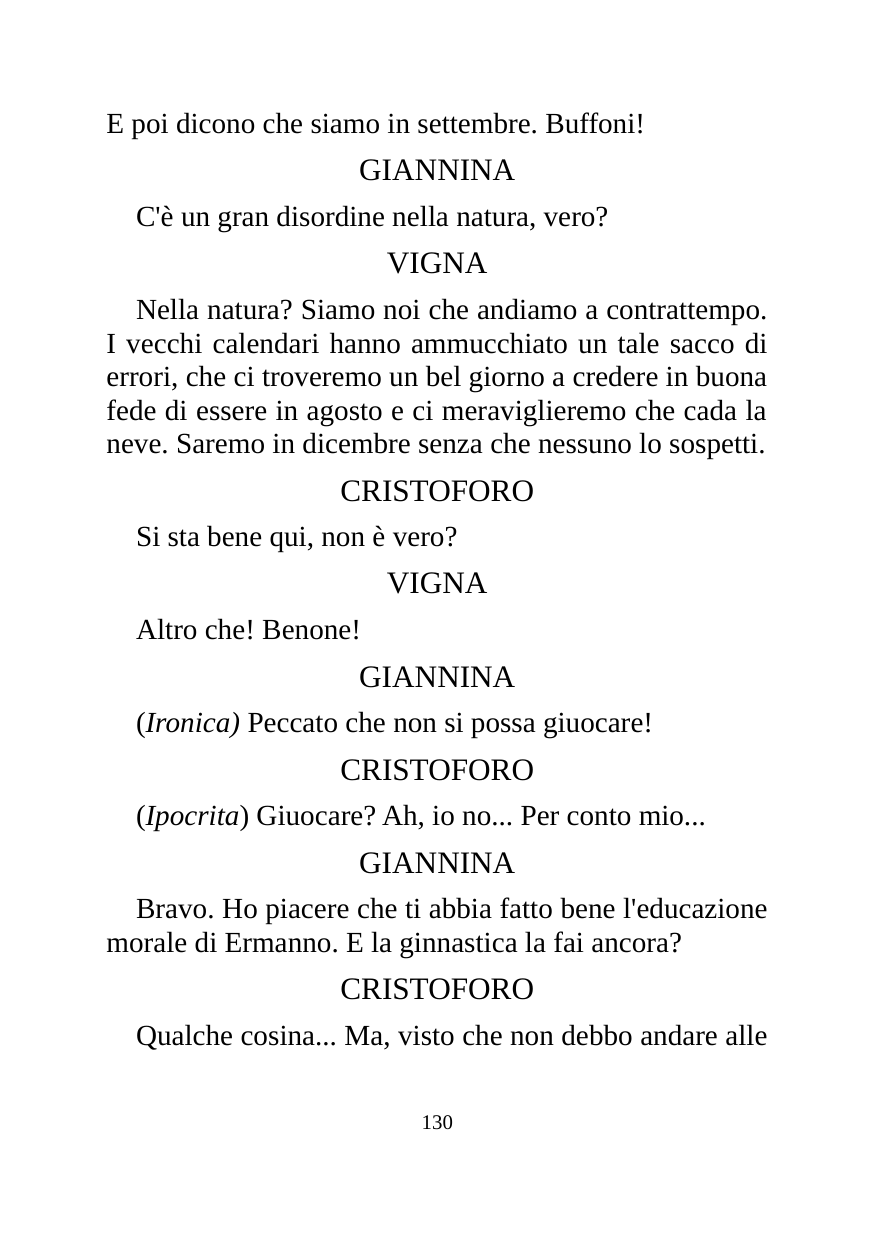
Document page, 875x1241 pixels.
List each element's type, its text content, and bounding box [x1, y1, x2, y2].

text E poi dicono che siamo in settembre. Buffoni! [106, 106, 768, 140]
text Nella natura? Siamo noi che andiamo a contrattempo. I vecchi calendari hanno ammucchiato un tale sacco di errori, che ci troveremo un bel giorno a credere in buona fede di essere in agosto e ci meraviglieremo che cada la neve. Saremo in dicembre senza che nessuno lo sospetti. [106, 292, 768, 460]
text GIANNINA [106, 844, 768, 880]
text Si sta bene qui, non è vero? [106, 519, 768, 553]
text C'è un gran disordine nella natura, vero? [106, 199, 768, 233]
text (Ipocrita) Giuocare? Ah, io no... Per conto mio... [106, 798, 768, 832]
text CRISTOFORO [106, 472, 768, 508]
text Altro che! Benone! [106, 612, 768, 646]
text VIGNA [106, 565, 768, 601]
text (Ironica) Peccato che non si possa giuocare! [106, 706, 768, 739]
text Qualche cosina... Ma, visto che non debbo andare alle [106, 1018, 768, 1052]
text GIANNINA [106, 658, 768, 694]
text GIANNINA [106, 152, 768, 187]
text CRISTOFORO [106, 970, 768, 1006]
text Bravo. Ho piacere che ti abbia fatto bene l'educazione morale di Ermanno. E la ginnastica la fai ancora? [106, 892, 768, 959]
text CRISTOFORO [106, 751, 768, 787]
text VIGNA [106, 244, 768, 281]
